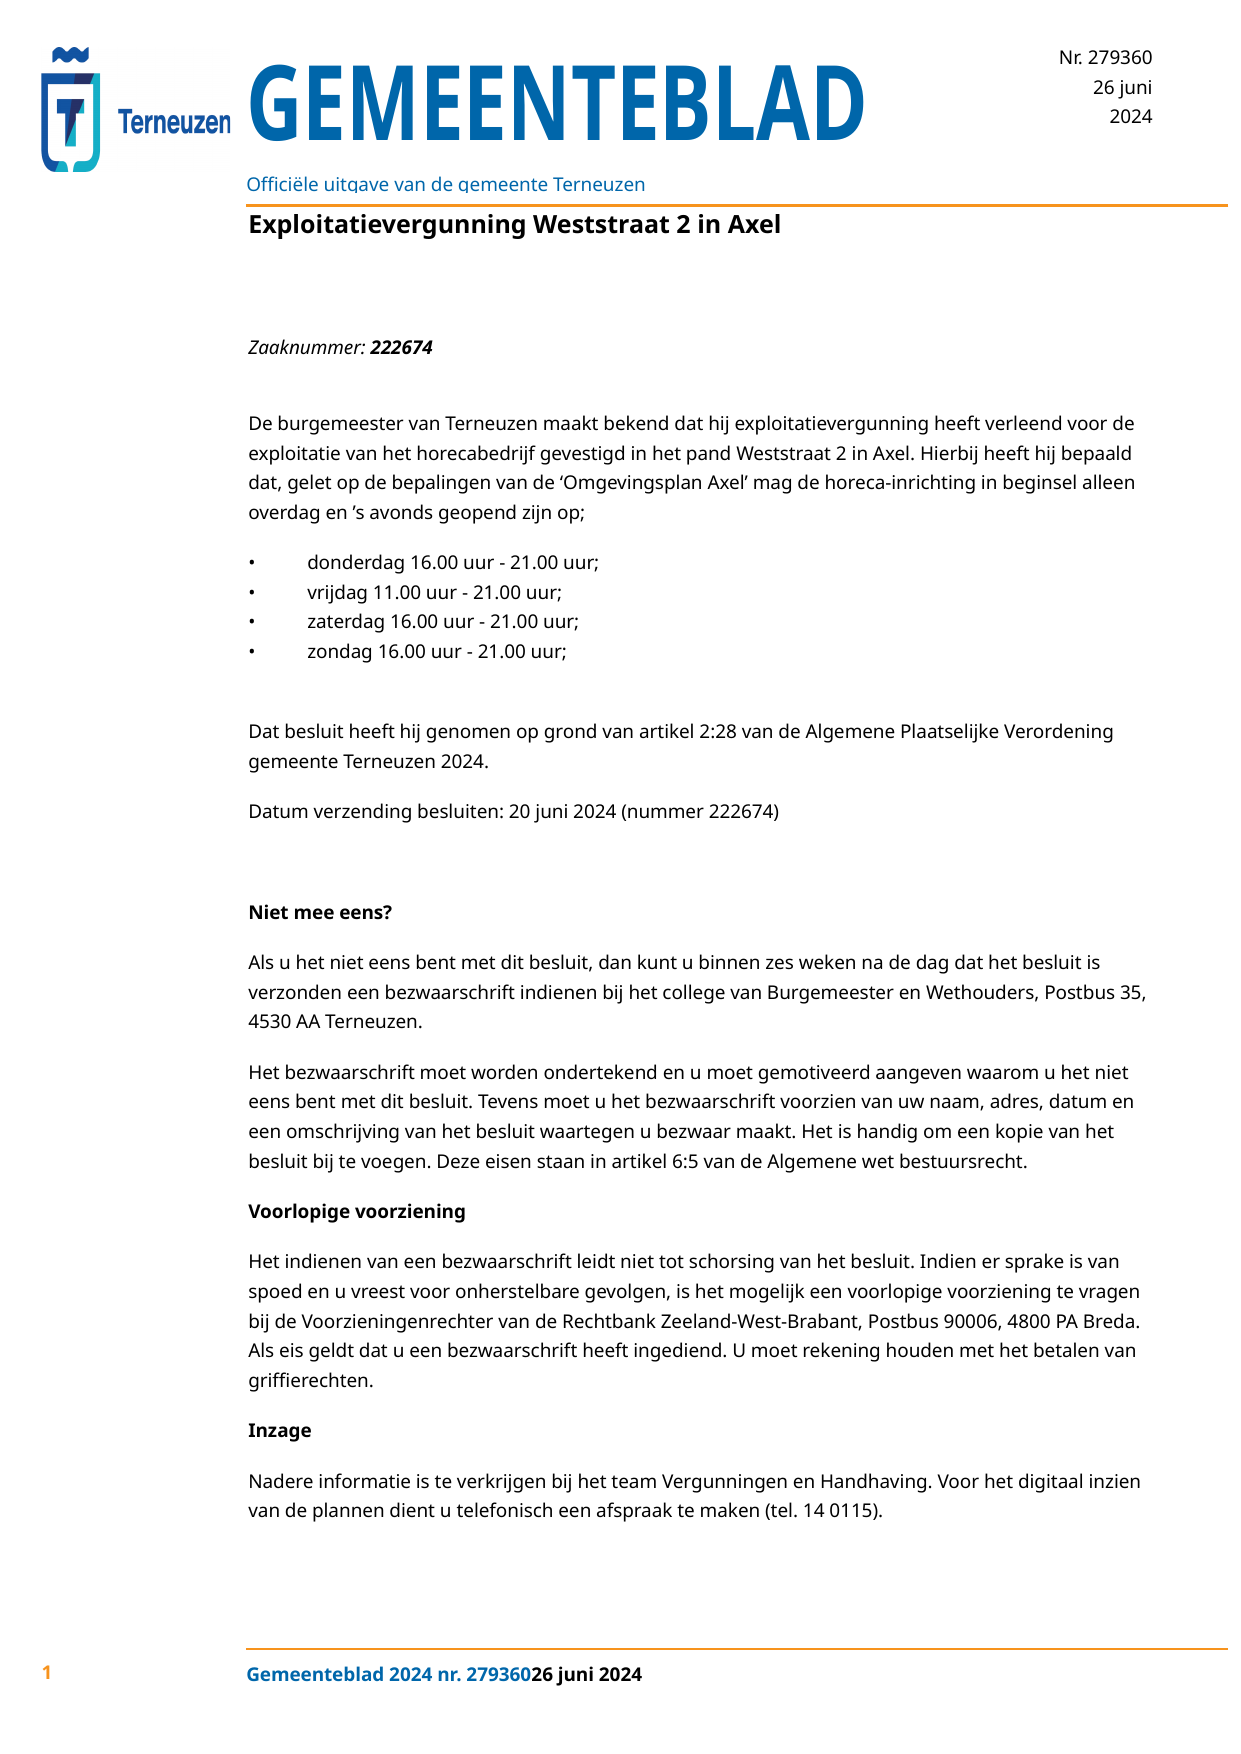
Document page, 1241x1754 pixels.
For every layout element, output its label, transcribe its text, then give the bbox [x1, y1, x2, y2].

text Het bezwaarschrift moet worden ondertekend en u moet gemotiveerd aangeven waarom u het niet eens bent met dit besluit. Tevens moet u het bezwaarschrift voorzien van uw naam, adres, datum en een omschrijving van het besluit waartegen u bezwaar maakt. Het is handig om een kopie van het besluit bij te voegen. Deze eisen staan in artikel 6:5 van de Algemene wet bestuursrecht. [248, 1059, 1152, 1174]
text Als u het niet eens bent met dit besluit, dan kunt u binnen zes weken na de dag dat het besluit is verzonden een bezwaarschrift indienen bij het college van Burgemeester en Wethouders, Postbus 35, 4530 AA Terneuzen. [248, 949, 1152, 1034]
text Niet mee eens? [248, 899, 1152, 925]
text Dat besluit heeft hij genomen op grond van artikel 2:28 van de Algemene Plaatselijke Verordening gemeente Terneuzen 2024. [248, 718, 1152, 774]
text Inzage [248, 1417, 1152, 1443]
list vrijdag 11.00 uur - 21.00 uur; [248, 579, 1152, 605]
text Voorlopige voorziening [248, 1198, 1152, 1224]
list zondag 16.00 uur - 21.00 uur; [248, 638, 1152, 664]
text Datum verzending besluiten: 20 juni 2024 (nummer 222674) [248, 798, 1152, 824]
picture [41, 47, 231, 172]
text Nadere informatie is te verkrijgen bij het team Vergunningen en Handhaving. Voor het digitaal inzien van de plannen dient u telefonisch een afspraak te maken (tel. 14 0115). [248, 1468, 1152, 1523]
text Exploitatievergunning Weststraat 2 in Axel [248, 207, 1152, 241]
text Zaaknummer: 222674 [248, 334, 1152, 360]
text Het indienen van een bezwaarschrift leidt niet tot schorsing van het besluit. Indien er sprake is van spoed en u vreest voor onherstelbare gevolgen, is het mogelijk een voorlopige voorziening te vragen bij de Voorzieningenrechter van de Rechtbank Zeeland-West-Brabant, Postbus 90006, 4800 PA Breda. Als eis geldt dat u een bezwaarschrift heeft ingediend. U moet rekening houden met het betalen van griffierechten. [248, 1249, 1152, 1393]
text De burgemeester van Terneuzen maakt bekend dat hij exploitatievergunning heeft verleend voor de exploitatie van het horecabedrijf gevestigd in het pand Weststraat 2 in Axel. Hierbij heeft hij bepaald dat, gelet op de bepalingen van de ‘Omgevingsplan Axel’ mag de horeca-inrichting in beginsel alleen overdag en ’s avonds geopend zijn op; [248, 410, 1152, 525]
list zaterdag 16.00 uur - 21.00 uur; [248, 609, 1152, 634]
list donderdag 16.00 uur - 21.00 uur; [248, 549, 1152, 575]
